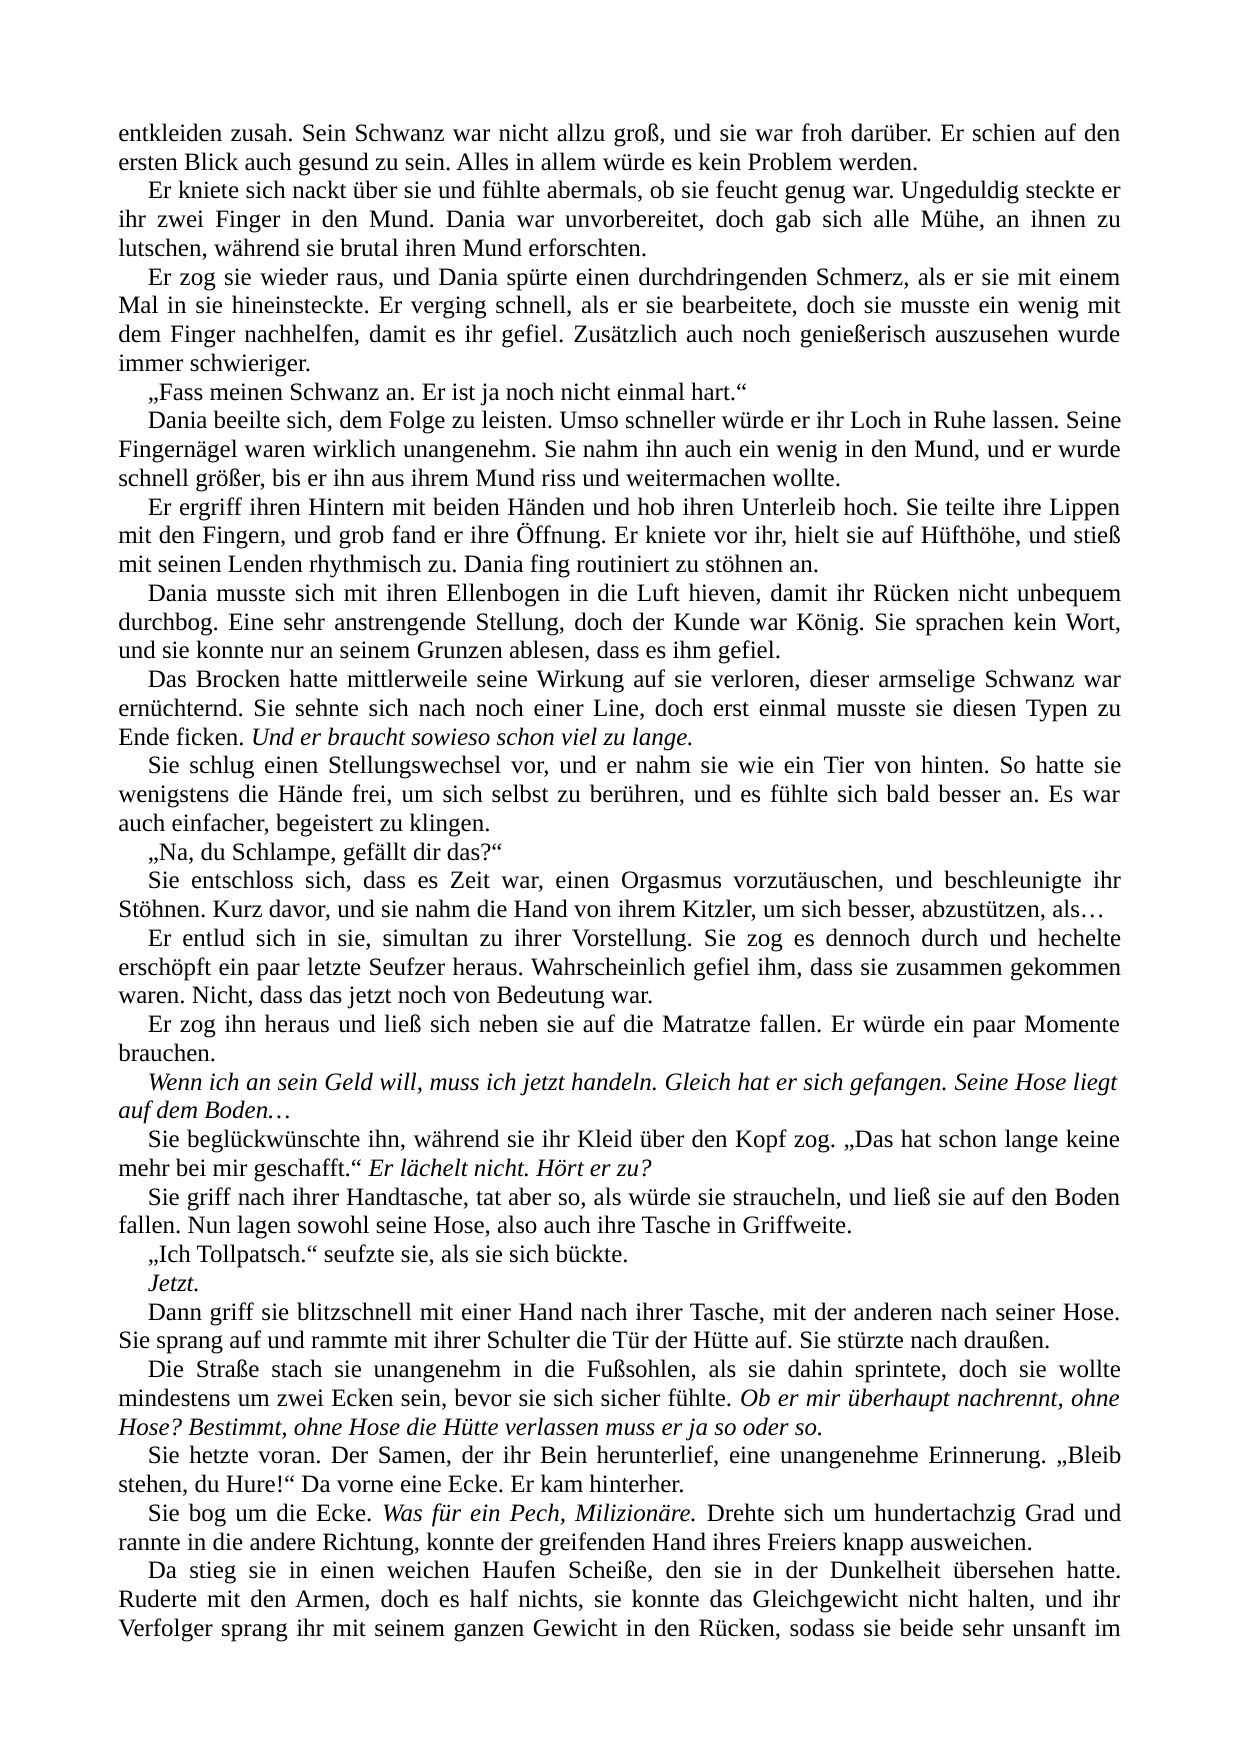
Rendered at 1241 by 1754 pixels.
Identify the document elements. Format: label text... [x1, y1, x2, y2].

text Sie griff nach ihrer Handtasche, tat aber so, als würde sie straucheln, und ließ sie auf den Boden fallen. Nun lagen sowohl seine Hose, also auch ihre Tasche in Griffweite. [118, 1182, 1122, 1239]
text Die Straße stach sie unangenehm in die Fußsohlen, als sie dahin sprintete, doch sie wollte mindestens um zwei Ecken sein, bevor sie sich sicher fühlte. Ob er mir überhaupt nachrennt, ohne Hose? Bestimmt, ohne Hose die Hütte verlassen muss er ja so oder so. [118, 1354, 1122, 1441]
text Er entlud sich in sie, simultan zu ihrer Vorstellung. Sie zog es dennoch durch und hechelte erschöpft ein paar letzte Seufzer heraus. Wahrscheinlich gefiel ihm, dass sie zusammen gekommen waren. Nicht, dass das jetzt noch von Bedeutung war. [118, 923, 1122, 1009]
text „Fass meinen Schwanz an. Er ist ja noch nicht einmal hart.“ [118, 377, 1122, 406]
text Jetzt. [118, 1268, 1122, 1297]
text Er ergriff ihren Hintern mit beiden Händen und hob ihren Unterleib hoch. Sie teilte ihre Lippen mit den Fingern, und grob fand er ihre Öffnung. Er kniete vor ihr, hielt sie auf Hüfthöhe, und stieß mit seinen Lenden rhythmisch zu. Dania fing routiniert zu stöhnen an. [118, 492, 1122, 578]
text Sie bog um die Ecke. Was für ein Pech, Milizionäre. Drehte sich um hundertachzig Grad und rannte in die andere Richtung, konnte der greifenden Hand ihres Freiers knapp ausweichen. [118, 1498, 1122, 1556]
text Dann griff sie blitzschnell mit einer Hand nach ihrer Tasche, mit der anderen nach seiner Hose. Sie sprang auf und rammte mit ihrer Schulter die Tür der Hütte auf. Sie stürzte nach draußen. [118, 1297, 1122, 1354]
text Dania beeilte sich, dem Folge zu leisten. Umso schneller würde er ihr Loch in Ruhe lassen. Seine Fingernägel waren wirklich unangenehm. Sie nahm ihn auch ein wenig in den Mund, und er wurde schnell größer, bis er ihn aus ihrem Mund riss und weitermachen wollte. [118, 406, 1122, 492]
text Da stieg sie in einen weichen Haufen Scheiße, den sie in der Dunkelheit übersehen hatte. Ruderte mit den Armen, doch es half nichts, sie konnte das Gleichgewicht nicht halten, und ihr Verfolger sprang ihr mit seinem ganzen Gewicht in den Rücken, sodass sie beide sehr unsanft im [118, 1556, 1122, 1642]
text Er zog ihn heraus und ließ sich neben sie auf die Matratze fallen. Er würde ein paar Momente brauchen. [118, 1009, 1122, 1067]
text entkleiden zusah. Sein Schwanz war nicht allzu groß, und sie war froh darüber. Er schien auf den ersten Blick auch gesund zu sein. Alles in allem würde es kein Problem werden. [118, 118, 1122, 176]
text Wenn ich an sein Geld will, muss ich jetzt handeln. Gleich hat er sich gefangen. Seine Hose liegt auf dem Boden… [118, 1067, 1122, 1124]
text Sie schlug einen Stellungswechsel vor, und er nahm sie wie ein Tier von hinten. So hatte sie wenigstens die Hände frei, um sich selbst zu berühren, und es fühlte sich bald besser an. Es war auch einfacher, begeistert zu klingen. [118, 751, 1122, 837]
text Er kniete sich nackt über sie und fühlte abermals, ob sie feucht genug war. Ungeduldig steckte er ihr zwei Finger in den Mund. Dania war unvorbereitet, doch gab sich alle Mühe, an ihnen zu lutschen, während sie brutal ihren Mund erforschten. [118, 176, 1122, 262]
text „Ich Tollpatsch.“ seufzte sie, als sie sich bückte. [118, 1239, 1122, 1268]
text Sie entschloss sich, dass es Zeit war, einen Orgasmus vorzutäuschen, und beschleunigte ihr Stöhnen. Kurz davor, und sie nahm die Hand von ihrem Kitzler, um sich besser, abzustützen, als… [118, 866, 1122, 923]
text Sie beglückwünschte ihn, während sie ihr Kleid über den Kopf zog. „Das hat schon lange keine mehr bei mir geschafft.“ Er lächelt nicht. Hört er zu? [118, 1124, 1122, 1182]
text Er zog sie wieder raus, und Dania spürte einen durchdringenden Schmerz, als er sie mit einem Mal in sie hineinsteckte. Er verging schnell, als er sie bearbeitete, doch sie musste ein wenig mit dem Finger nachhelfen, damit es ihr gefiel. Zusätzlich auch noch genießerisch auszusehen wurde immer schwieriger. [118, 262, 1122, 377]
text Dania musste sich mit ihren Ellenbogen in die Luft hieven, damit ihr Rücken nicht unbequem durchbog. Eine sehr anstrengende Stellung, doch der Kunde war König. Sie sprachen kein Wort, und sie konnte nur an seinem Grunzen ablesen, dass es ihm gefiel. [118, 578, 1122, 664]
text Das Brocken hatte mittlerweile seine Wirkung auf sie verloren, dieser armselige Schwanz war ernüchternd. Sie sehnte sich nach noch einer Line, doch erst einmal musste sie diesen Typen zu Ende ficken. Und er braucht sowieso schon viel zu lange. [118, 664, 1122, 751]
text Sie hetzte voran. Der Samen, der ihr Bein herunterlief, eine unangenehme Erinnerung. „Bleib stehen, du Hure!“ Da vorne eine Ecke. Er kam hinterher. [118, 1441, 1122, 1498]
text „Na, du Schlampe, gefällt dir das?“ [118, 837, 1122, 866]
